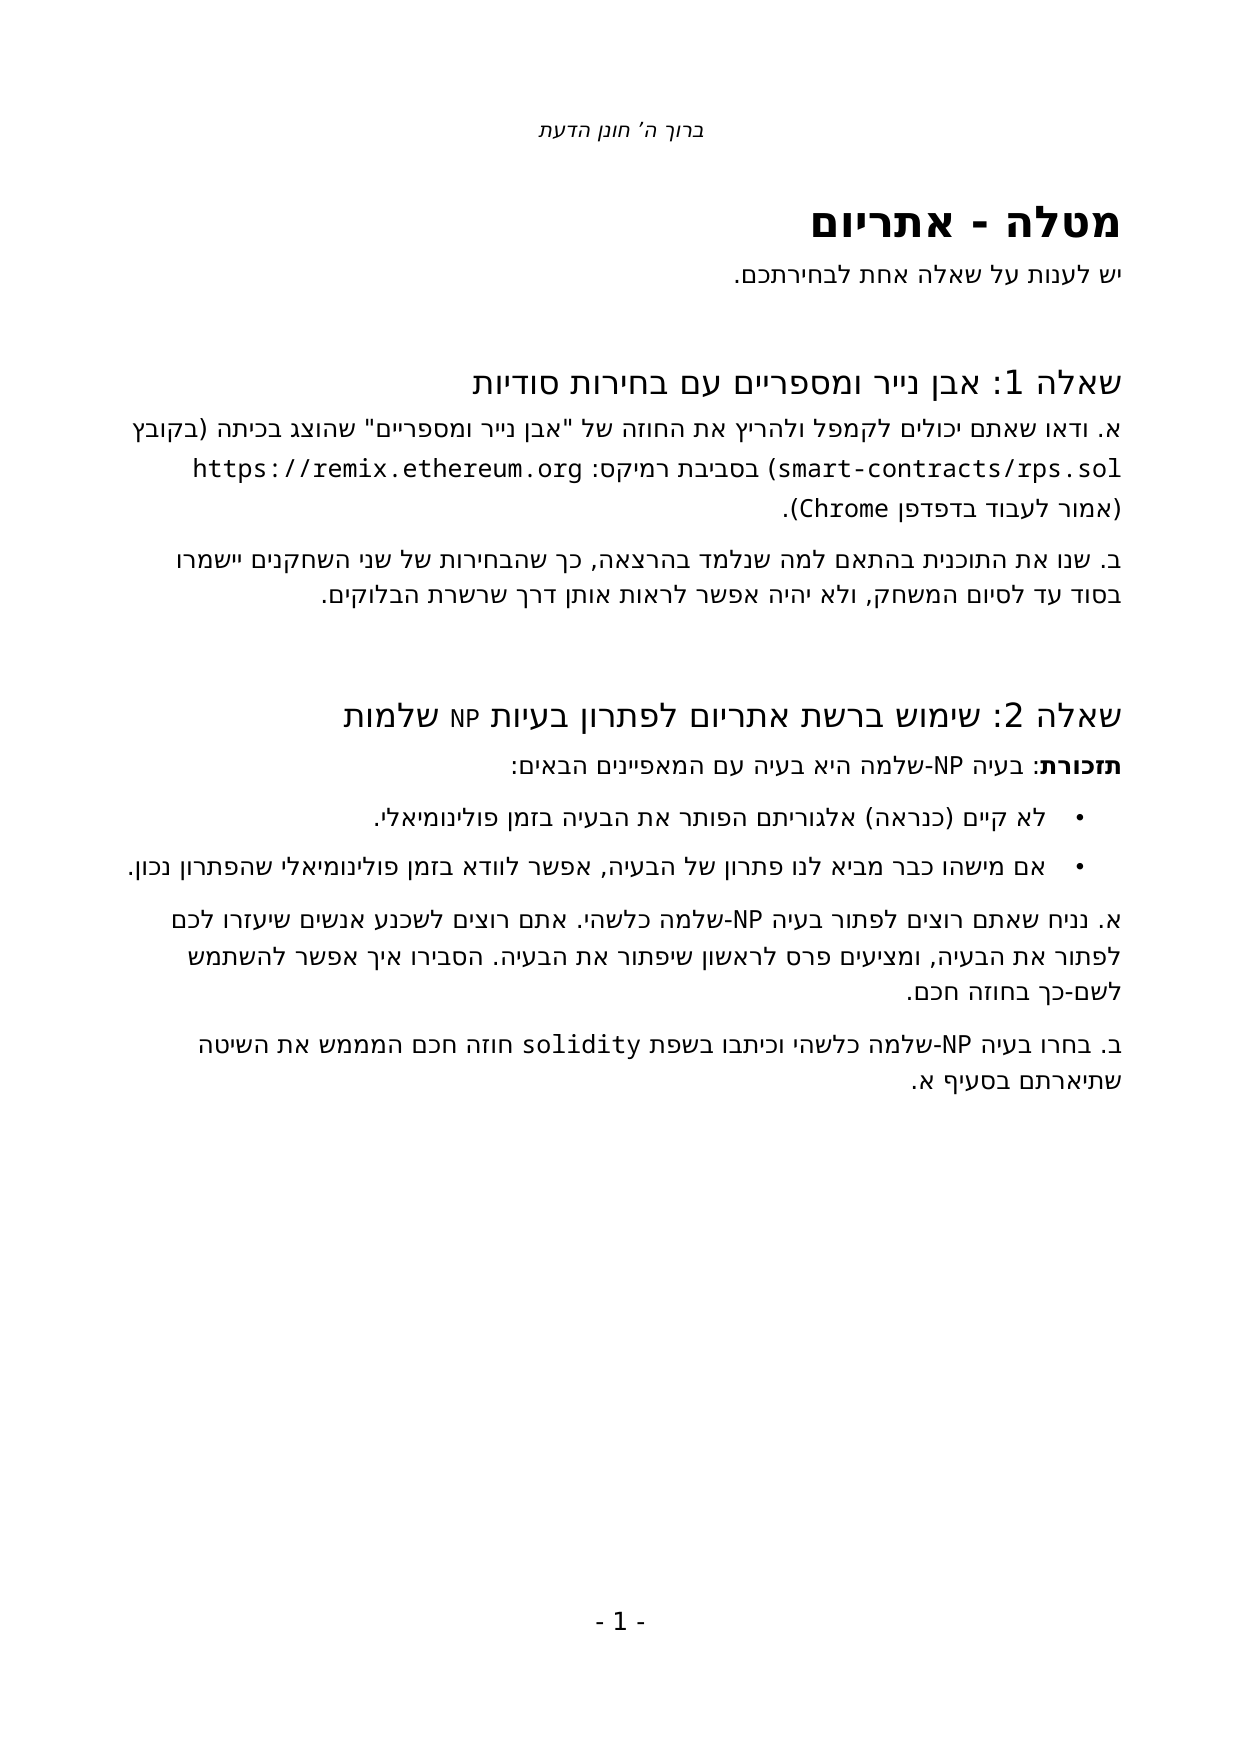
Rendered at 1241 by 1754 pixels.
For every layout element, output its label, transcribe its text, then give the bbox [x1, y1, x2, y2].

text א. נניח שאתם רוצים לפתור בעיה NP-שלמה כלשהי. אתם רוצים לשכנע אנשים שיעזרו לכם לפתור את הבעיה, ומציעים פרס לראשון שיפתור את הבעיה. הסבירו איך אפשר להשתמש לשם-כך בחוזה חכם. [118, 902, 1122, 1006]
text ב. שנו את התוכנית בהתאם למה שנלמד בהרצאה, כך שהבחירות של שני השחקנים יישמרו בסוד עד לסיום המשחק, ולא יהיה אפשר לראות אותן דרך שרשרת הבלוקים. [118, 546, 1122, 610]
text יש לענות על שאלה אחת לבחירתכם. [118, 260, 1122, 289]
subtitle שאלה 1: אבן נייר ומספריים עם בחירות סודיות [118, 363, 1122, 402]
subtitle שאלה 2: שימוש ברשת אתריום לפתרון בעיות NP שלמות [118, 696, 1122, 735]
list לא קיים (כנראה) אלגוריתם הפותר את הבעיה בזמן פולינומיאלי. [118, 803, 1084, 832]
text ב. בחרו בעיה NP-שלמה כלשהי וכיתבו בשפת solidity חוזה חכם המממש את השיטה שתיארתם בסעיף א. [118, 1027, 1122, 1096]
list אם מישהו כבר מביא לנו פתרון של הבעיה, אפשר לוודא בזמן פולינומיאלי שהפתרון נכון. [118, 852, 1084, 882]
text א. ודאו שאתם יכולים לקמפל ולהריץ את החוזה של "אבן נייר ומספריים" שהוצג בכיתה (בקובץ smart-contracts/rps.sol) בסביבת רמיקס: https://remix.ethereum.org (אמור לעבוד בדפדפן Chrome). [118, 414, 1122, 524]
text תזכורת: בעיה NP-שלמה היא בעיה עם המאפיינים הבאים: [118, 747, 1122, 782]
subtitle מטלה - אתריום [118, 197, 1122, 248]
